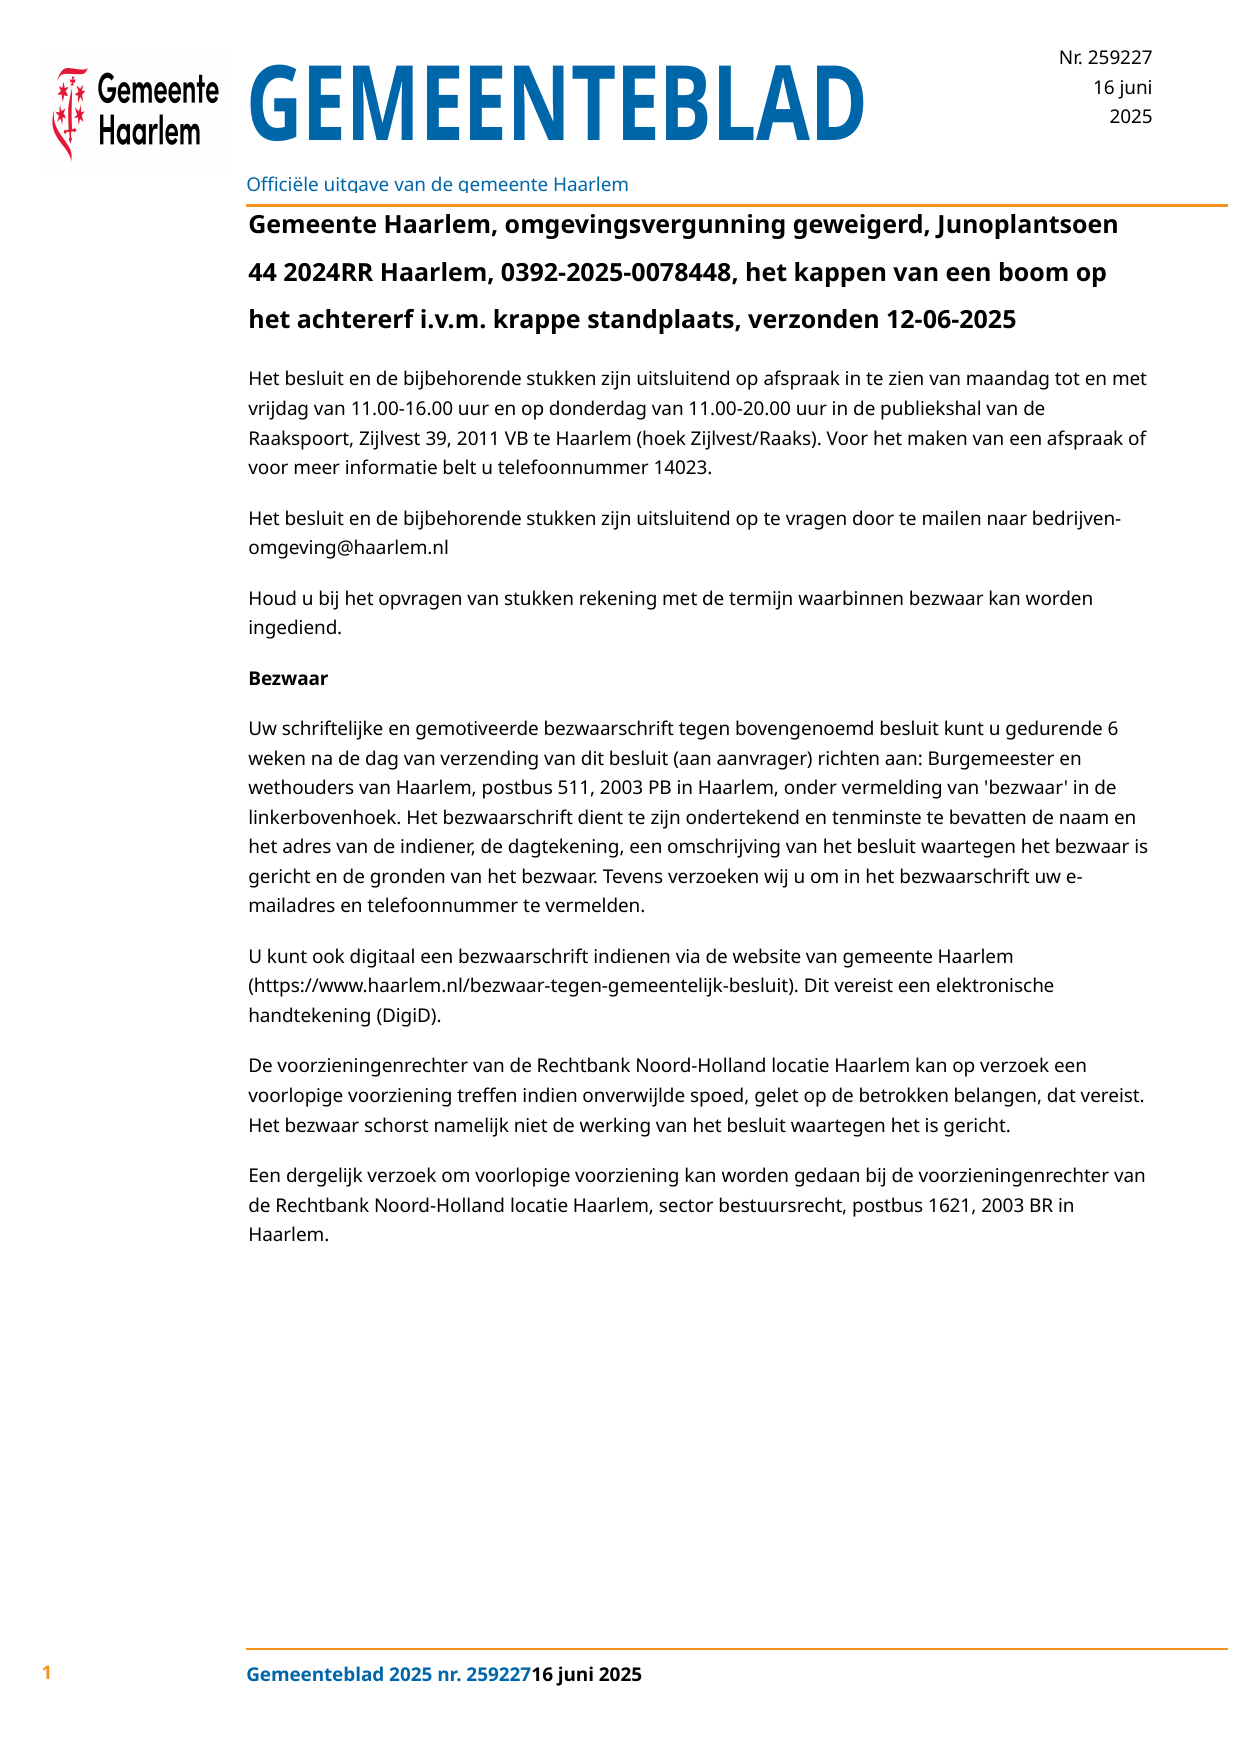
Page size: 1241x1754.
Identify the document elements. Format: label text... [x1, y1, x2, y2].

text Gemeente Haarlem, omgevingsvergunning geweigerd, Junoplantsoen 44 2024RR Haarlem, 0392-2025-0078448, het kappen van een boom op het achtererf i.v.m. krappe standplaats, verzonden 12-06-2025 [248, 207, 1152, 336]
picture [41, 47, 231, 172]
text U kunt ook digitaal een bezwaarschrift indienen via de website van gemeente Haarlem (https://www.haarlem.nl/bezwaar-tegen-gemeentelijk-besluit). Dit vereist een elektronische handtekening (DigiD). [248, 943, 1152, 1028]
text De voorzieningenrechter van de Rechtbank Noord-Holland locatie Haarlem kan op verzoek een voorlopige voorziening treffen indien onverwijlde spoed, gelet op de betrokken belangen, dat vereist. Het bezwaar schorst namelijk niet de werking van het besluit waartegen het is gericht. [248, 1053, 1152, 1137]
text Een dergelijk verzoek om voorlopige voorziening kan worden gedaan bij de voorzieningenrechter van de Rechtbank Noord-Holland locatie Haarlem, sector bestuursrecht, postbus 1621, 2003 BR in Haarlem. [248, 1162, 1152, 1247]
text Houd u bij het opvragen van stukken rekening met de termijn waarbinnen bezwaar kan worden ingediend. [248, 585, 1152, 640]
text Het besluit en de bijbehorende stukken zijn uitsluitend op afspraak in te zien van maandag tot en met vrijdag van 11.00-16.00 uur en op donderdag van 11.00-20.00 uur in de publiekshal van de Raakspoort, Zijlvest 39, 2011 VB te Haarlem (hoek Zijlvest/Raaks). Voor het maken van een afspraak of voor meer informatie belt u telefoonnummer 14023. [248, 366, 1152, 480]
text Bezwaar [248, 665, 1152, 690]
text Uw schriftelijke en gemotiveerde bezwaarschrift tegen bovengenoemd besluit kunt u gedurende 6 weken na de dag van verzending van dit besluit (aan aanvrager) richten aan: Burgemeester en wethouders van Haarlem, postbus 511, 2003 PB in Haarlem, onder vermelding van 'bezwaar' in de linkerbovenhoek. Het bezwaarschrift dient te zijn ondertekend en tenminste te bevatten de naam en het adres van de indiener, de dagtekening, een omschrijving van het besluit waartegen het bezwaar is gericht en de gronden van het bezwaar. Tevens verzoeken wij u om in het bezwaarschrift uw e-mailadres en telefoonnummer te vermelden. [248, 715, 1152, 918]
text Het besluit en de bijbehorende stukken zijn uitsluitend op te vragen door te mailen naar bedrijven-omgeving@haarlem.nl [248, 505, 1152, 560]
